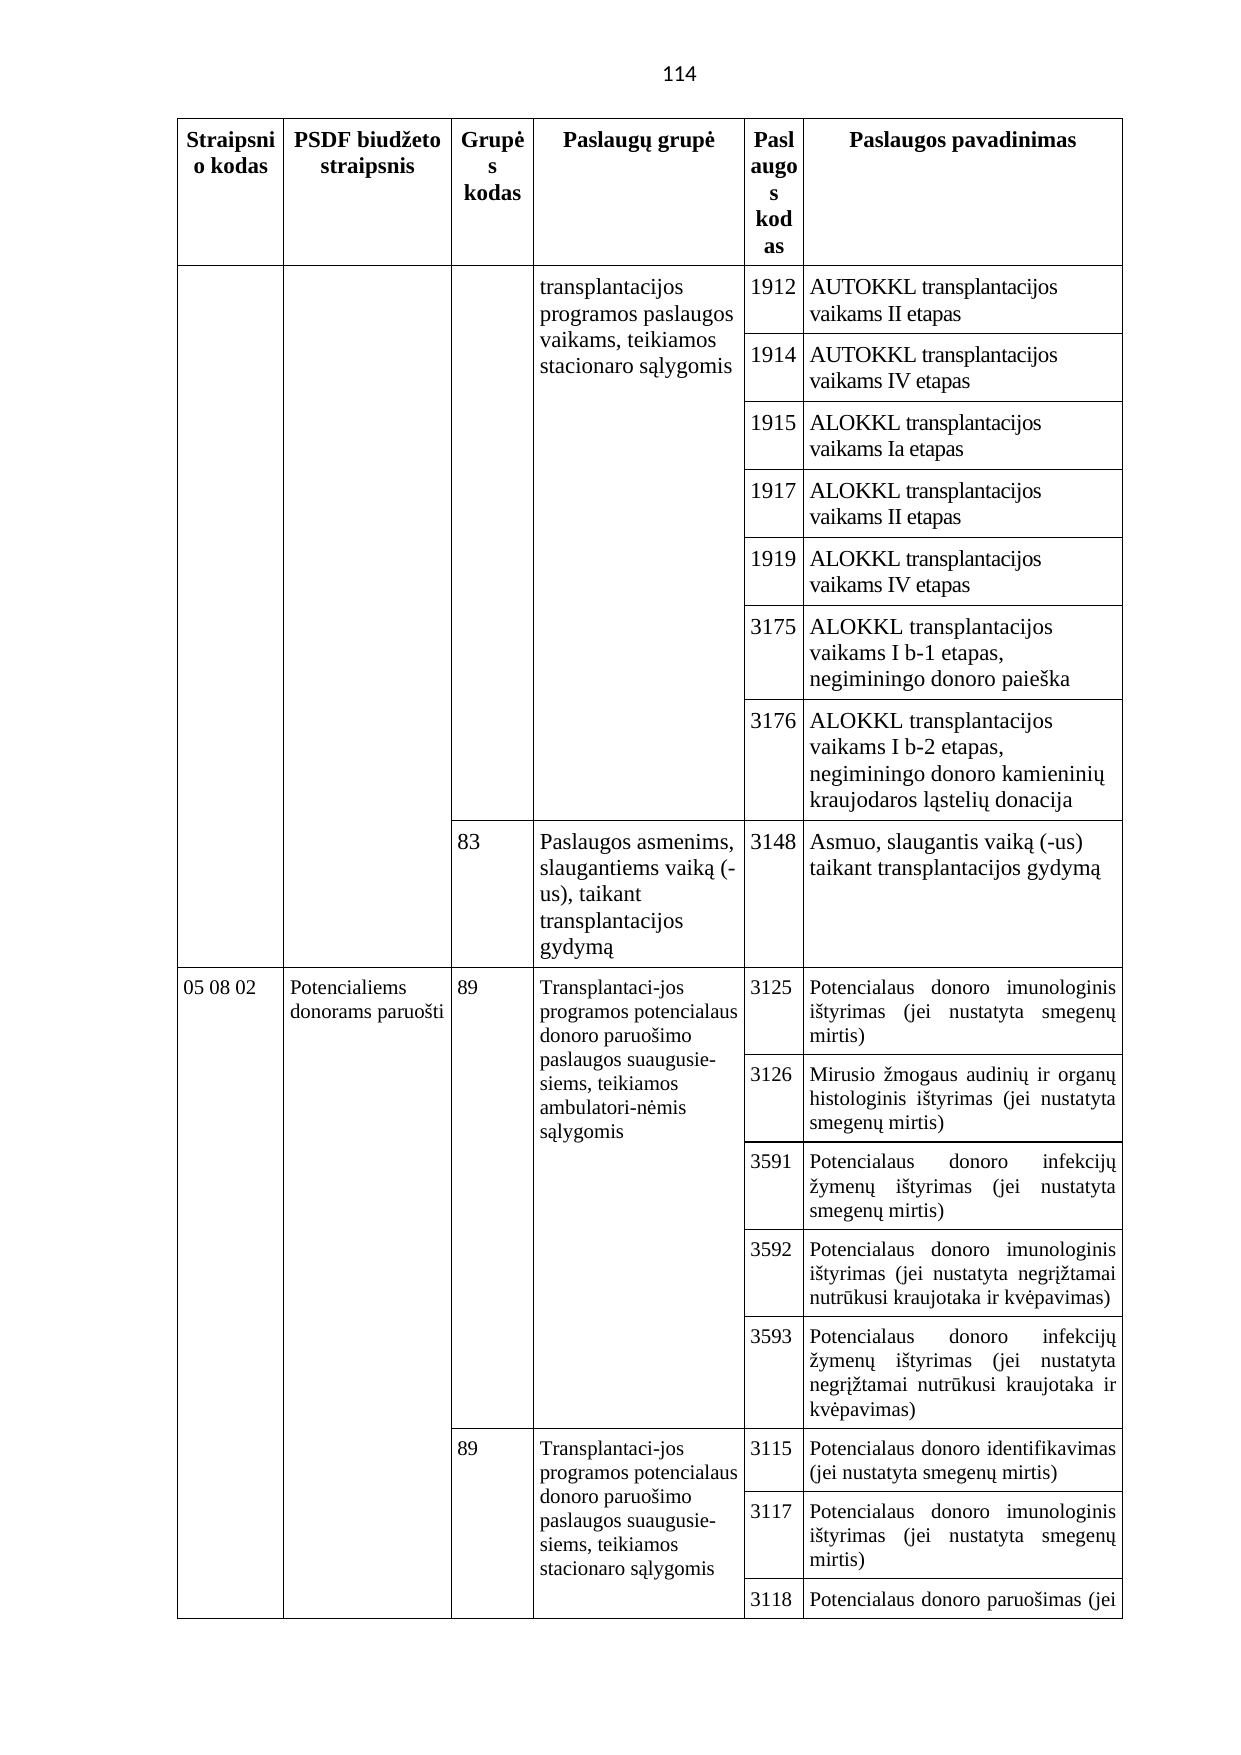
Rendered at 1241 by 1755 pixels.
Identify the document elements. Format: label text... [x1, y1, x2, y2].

table_cell [284, 605, 451, 699]
table_cell [178, 537, 283, 605]
table_header Paslaugų grupė [534, 119, 744, 265]
table_cell [452, 699, 533, 819]
table_cell ALOKKL transplantacijos vaikams I b-2 etapas, negiminingo donoro kamieninių kraujodaros ląstelių donacija [804, 700, 1122, 819]
table_cell 3592 [745, 1230, 803, 1316]
table_cell 1917 [745, 470, 803, 537]
table_cell 83 [452, 821, 533, 967]
table_cell 3125 [745, 968, 803, 1054]
table_cell [178, 333, 283, 401]
table_cell Asmuo, slaugantis vaiką (-us) taikant transplantacijos gydymą [804, 821, 1122, 967]
table_cell Transplantaci-jos programos potencialaus donoro paruošimo paslaugos suaugusie-siems, teikiamos ambulatori-nėmis sąlygomis [534, 968, 744, 1428]
table_cell 3175 [745, 606, 803, 699]
table_cell [452, 333, 533, 401]
table_cell 3591 [745, 1143, 803, 1229]
table_cell [284, 699, 451, 967]
table_cell [284, 266, 451, 333]
table_cell Transplantaci-jos programos potencialaus donoro paruošimo paslaugos suaugusie-siems, teikiamos stacionaro sąlygomis [534, 1429, 744, 1618]
table_cell transplantacijos programos paslaugos vaikams, teikiamos stacionaro sąlygomis [534, 266, 744, 605]
table_cell Potencialiems donorams paruošti [284, 968, 451, 1618]
table_cell AUTOKKL transplantacijos vaikams IV etapas [804, 334, 1122, 401]
table_cell AUTOKKL transplantacijos vaikams II etapas [804, 266, 1122, 333]
table_cell [452, 537, 533, 605]
table_cell [452, 401, 533, 469]
table_cell ALOKKL transplantacijos vaikams II etapas [804, 470, 1122, 537]
table_cell Paslaugos asmenims, slaugantiems vaiką (-us), taikant transplantacijos gydymą [534, 821, 744, 967]
table_cell [534, 605, 744, 699]
table_cell [178, 469, 283, 537]
table_header Paslaugos kodas [745, 119, 803, 265]
table_cell [178, 699, 283, 967]
table_cell Potencialaus donoro imunologinis ištyrimas (jei nustatyta smegenų mirtis) [804, 1492, 1122, 1578]
table_cell [284, 401, 451, 469]
table_cell 05 08 02 [178, 968, 283, 1618]
table_cell [284, 333, 451, 401]
table_cell Mirusio žmogaus audinių ir organų histologinis ištyrimas (jei nustatyta smegenų mirtis) [804, 1055, 1122, 1141]
table_cell 1912 [745, 266, 803, 333]
table_cell [534, 699, 744, 819]
table_header Grupės kodas [452, 119, 533, 265]
table_cell 89 [452, 1429, 533, 1618]
table_cell 89 [452, 968, 533, 1428]
table_header PSDF biudžeto straipsnis [284, 119, 451, 265]
table_cell [452, 469, 533, 537]
table_cell [178, 266, 283, 333]
table_cell [452, 266, 533, 333]
table_cell Potencialaus donoro infekcijų žymenų ištyrimas (jei nustatyta negrįžtamai nutrūkusi kraujotaka ir kvėpavimas) [804, 1317, 1122, 1428]
table_cell [178, 605, 283, 699]
table_cell 1915 [745, 402, 803, 469]
table_cell [284, 469, 451, 537]
table_cell Potencialaus donoro infekcijų žymenų ištyrimas (jei nustatyta smegenų mirtis) [804, 1143, 1122, 1229]
table_cell Potencialaus donoro identifikavimas (jei nustatyta smegenų mirtis) [804, 1429, 1122, 1491]
table_cell Potencialaus donoro paruošimas (jei [804, 1579, 1122, 1618]
table_cell ALOKKL transplantacijos vaikams Ia etapas [804, 402, 1122, 469]
table_cell [284, 537, 451, 605]
table_cell 3117 [745, 1492, 803, 1578]
table_cell Potencialaus donoro imunologinis ištyrimas (jei nustatyta smegenų mirtis) [804, 968, 1122, 1054]
table_cell 3118 [745, 1579, 803, 1618]
table_cell 1914 [745, 334, 803, 401]
table_cell 1919 [745, 538, 803, 605]
table_cell ALOKKL transplantacijos vaikams IV etapas [804, 538, 1122, 605]
table_cell 3176 [745, 700, 803, 819]
table_cell ALOKKL transplantacijos vaikams I b-1 etapas, negiminingo donoro paieška [804, 606, 1122, 699]
table_header Straipsnio kodas [178, 119, 283, 265]
table_cell Potencialaus donoro imunologinis ištyrimas (jei nustatyta negrįžtamai nutrūkusi kraujotaka ir kvėpavimas) [804, 1230, 1122, 1316]
table_cell [452, 605, 533, 699]
table_cell 3148 [745, 821, 803, 967]
table_cell 3593 [745, 1317, 803, 1428]
table_cell [178, 401, 283, 469]
table_cell 3126 [745, 1055, 803, 1141]
table_cell 3115 [745, 1429, 803, 1491]
table_header Paslaugos pavadinimas [804, 119, 1122, 265]
